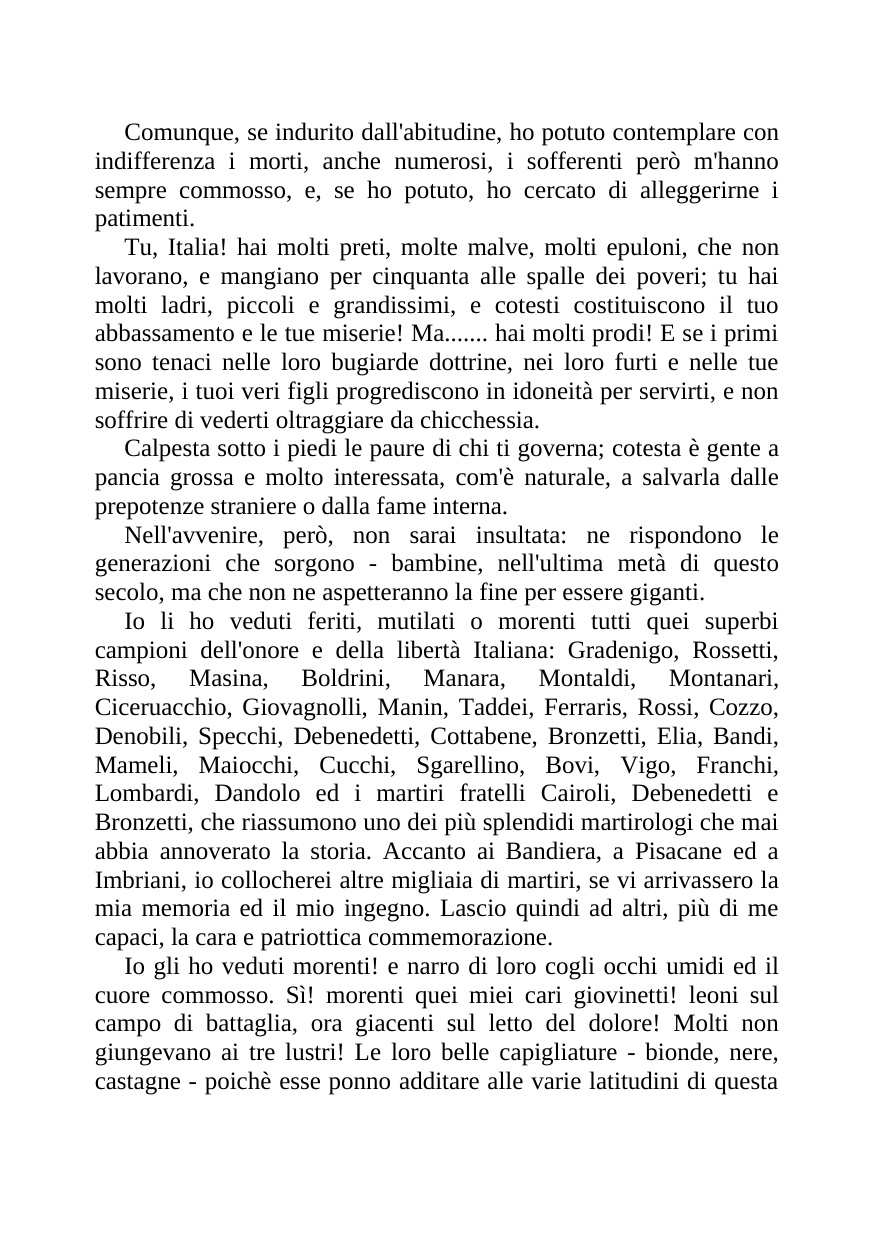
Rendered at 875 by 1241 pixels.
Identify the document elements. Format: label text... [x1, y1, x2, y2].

text Io gli ho veduti morenti! e narro di loro cogli occhi umidi ed il cuore commosso. Sì! morenti quei miei cari giovinetti! leoni sul campo di battaglia, ora giacenti sul letto del dolore! Molti non giungevano ai tre lustri! Le loro belle capigliature - bionde, nere, castagne - poichè esse ponno additare alle varie latitudini di questa [94, 951, 779, 1095]
text Comunque, se indurito dall'abitudine, ho potuto contemplare con indifferenza i morti, anche numerosi, i sofferenti però m'hanno sempre commosso, e, se ho potuto, ho cercato di alleggerirne i patimenti. [94, 117, 779, 232]
text Calpesta sotto i piedi le paure di chi ti governa; cotesta è gente a pancia grossa e molto interessata, com'è naturale, a salvarla dalle prepotenze straniere o dalla fame interna. [94, 433, 779, 520]
text Io li ho veduti feriti, mutilati o morenti tutti quei superbi campioni dell'onore e della libertà Italiana: Gradenigo, Rossetti, Risso, Masina, Boldrini, Manara, Montaldi, Montanari, Ciceruacchio, Giovagnolli, Manin, Taddei, Ferraris, Rossi, Cozzo, Denobili, Specchi, Debenedetti, Cottabene, Bronzetti, Elia, Bandi, Mameli, Maiocchi, Cucchi, Sgarellino, Bovi, Vigo, Franchi, Lombardi, Dandolo ed i martiri fratelli Cairoli, Debenedetti e Bronzetti, che riassumono uno dei più splendidi martirologi che mai abbia annoverato la storia. Accanto ai Bandiera, a Pisacane ed a Imbriani, io collocherei altre migliaia di martiri, se vi arrivassero la mia memoria ed il mio ingegno. Lascio quindi ad altri, più di me capaci, la cara e patriottica commemorazione. [94, 606, 779, 951]
text Tu, Italia! hai molti preti, molte malve, molti epuloni, che non lavorano, e mangiano per cinquanta alle spalle dei poveri; tu hai molti ladri, piccoli e grandissimi, e cotesti costituiscono il tuo abbassamento e le tue miserie! Ma....... hai molti prodi! E se i primi sono tenaci nelle loro bugiarde dottrine, nei loro furti e nelle tue miserie, i tuoi veri figli progrediscono in idoneità per servirti, e non soffrire di vederti oltraggiare da chicchessia. [94, 232, 779, 433]
text Nell'avvenire, però, non sarai insultata: ne rispondono le generazioni che sorgono - bambine, nell'ultima metà di questo secolo, ma che non ne aspetteranno la fine per essere giganti. [94, 520, 779, 606]
